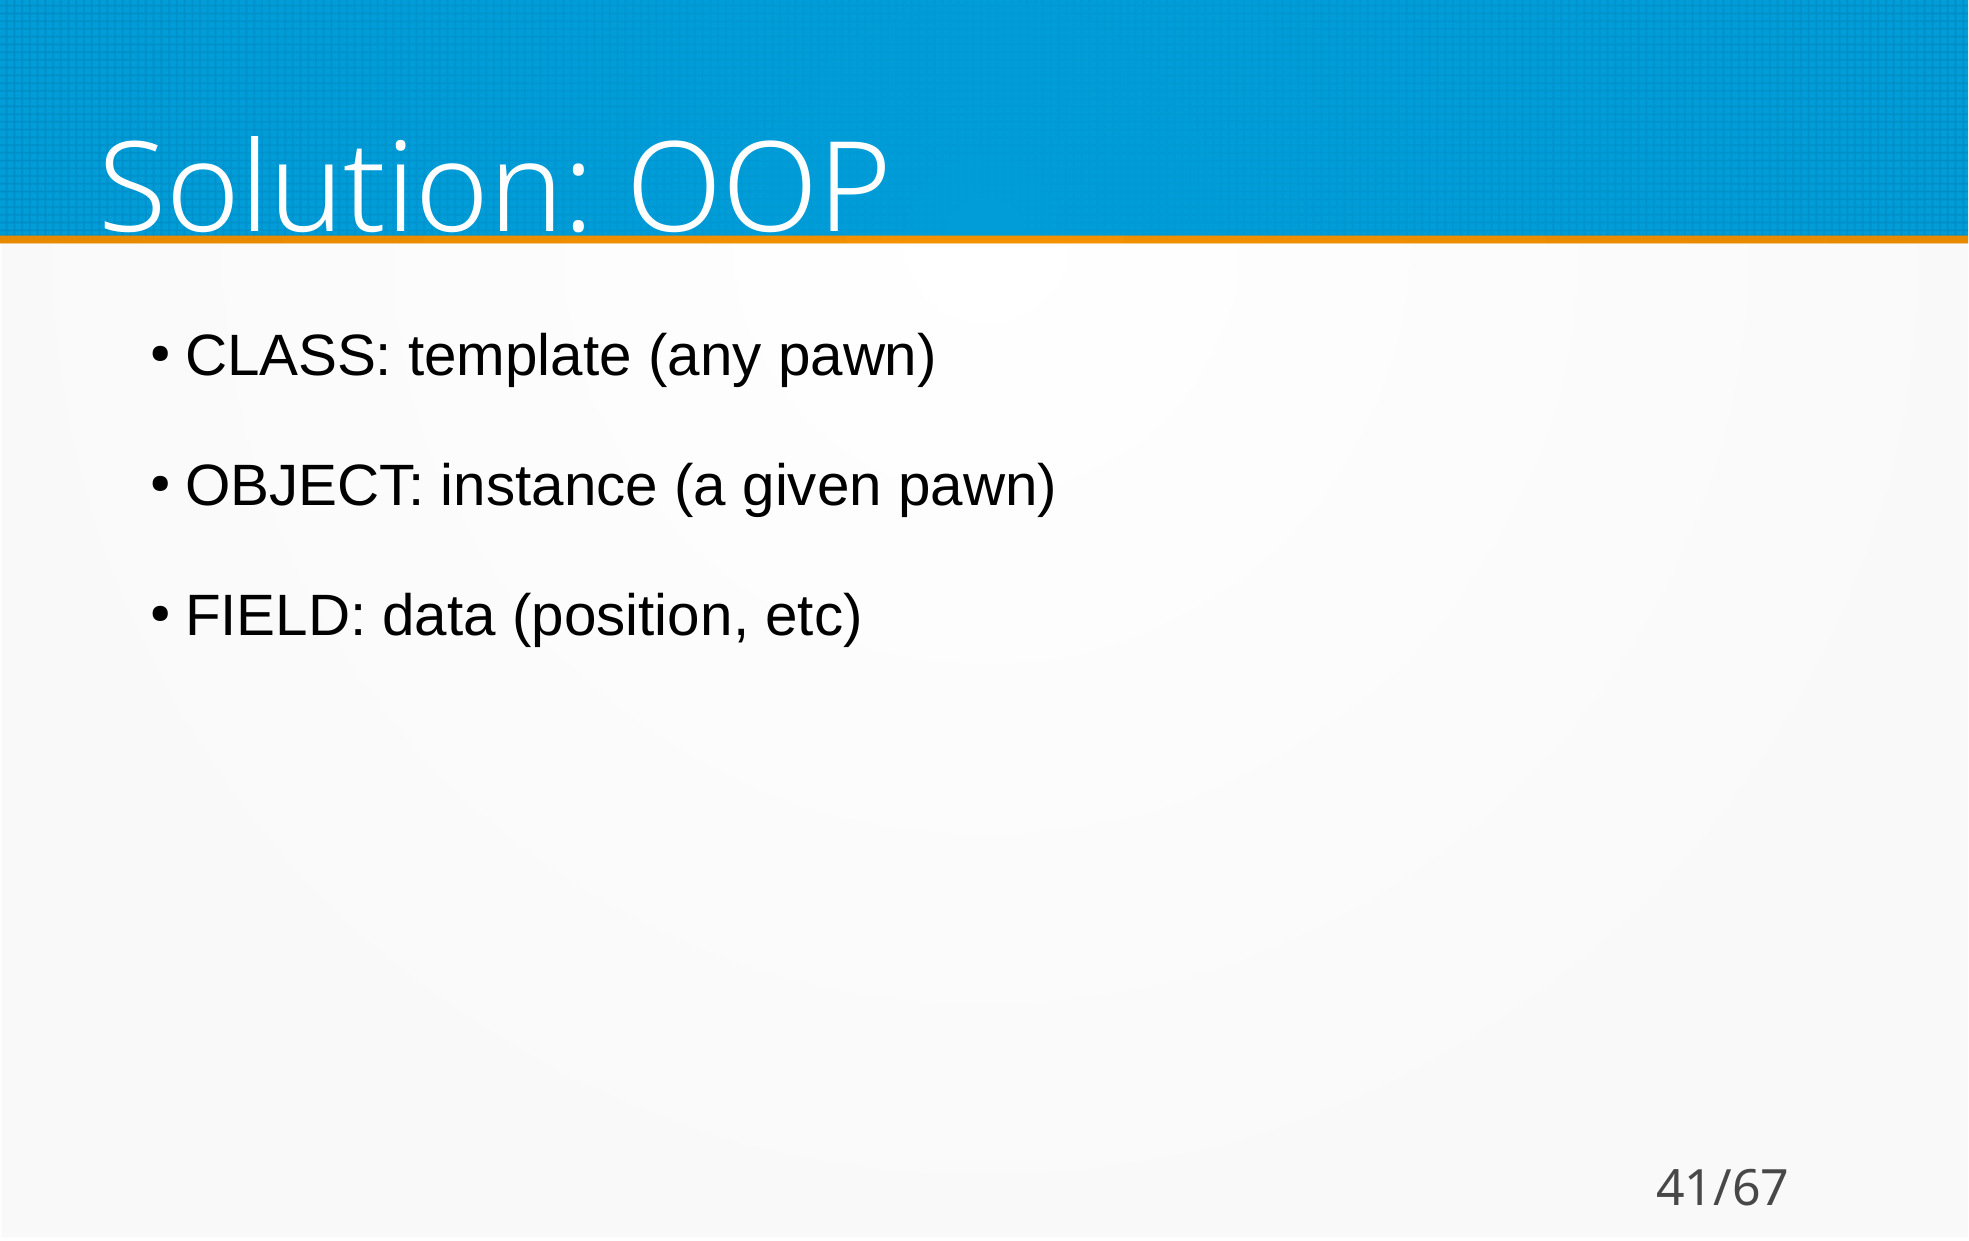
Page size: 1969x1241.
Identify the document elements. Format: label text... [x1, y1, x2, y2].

text_box CLASS: template (any pawn) OBJECT: instance (a given pawn) FIELD: data (position, etc) [135, 315, 1156, 655]
picture [0, 236, 1969, 1241]
title Solution: OOP [98, 49, 1870, 257]
